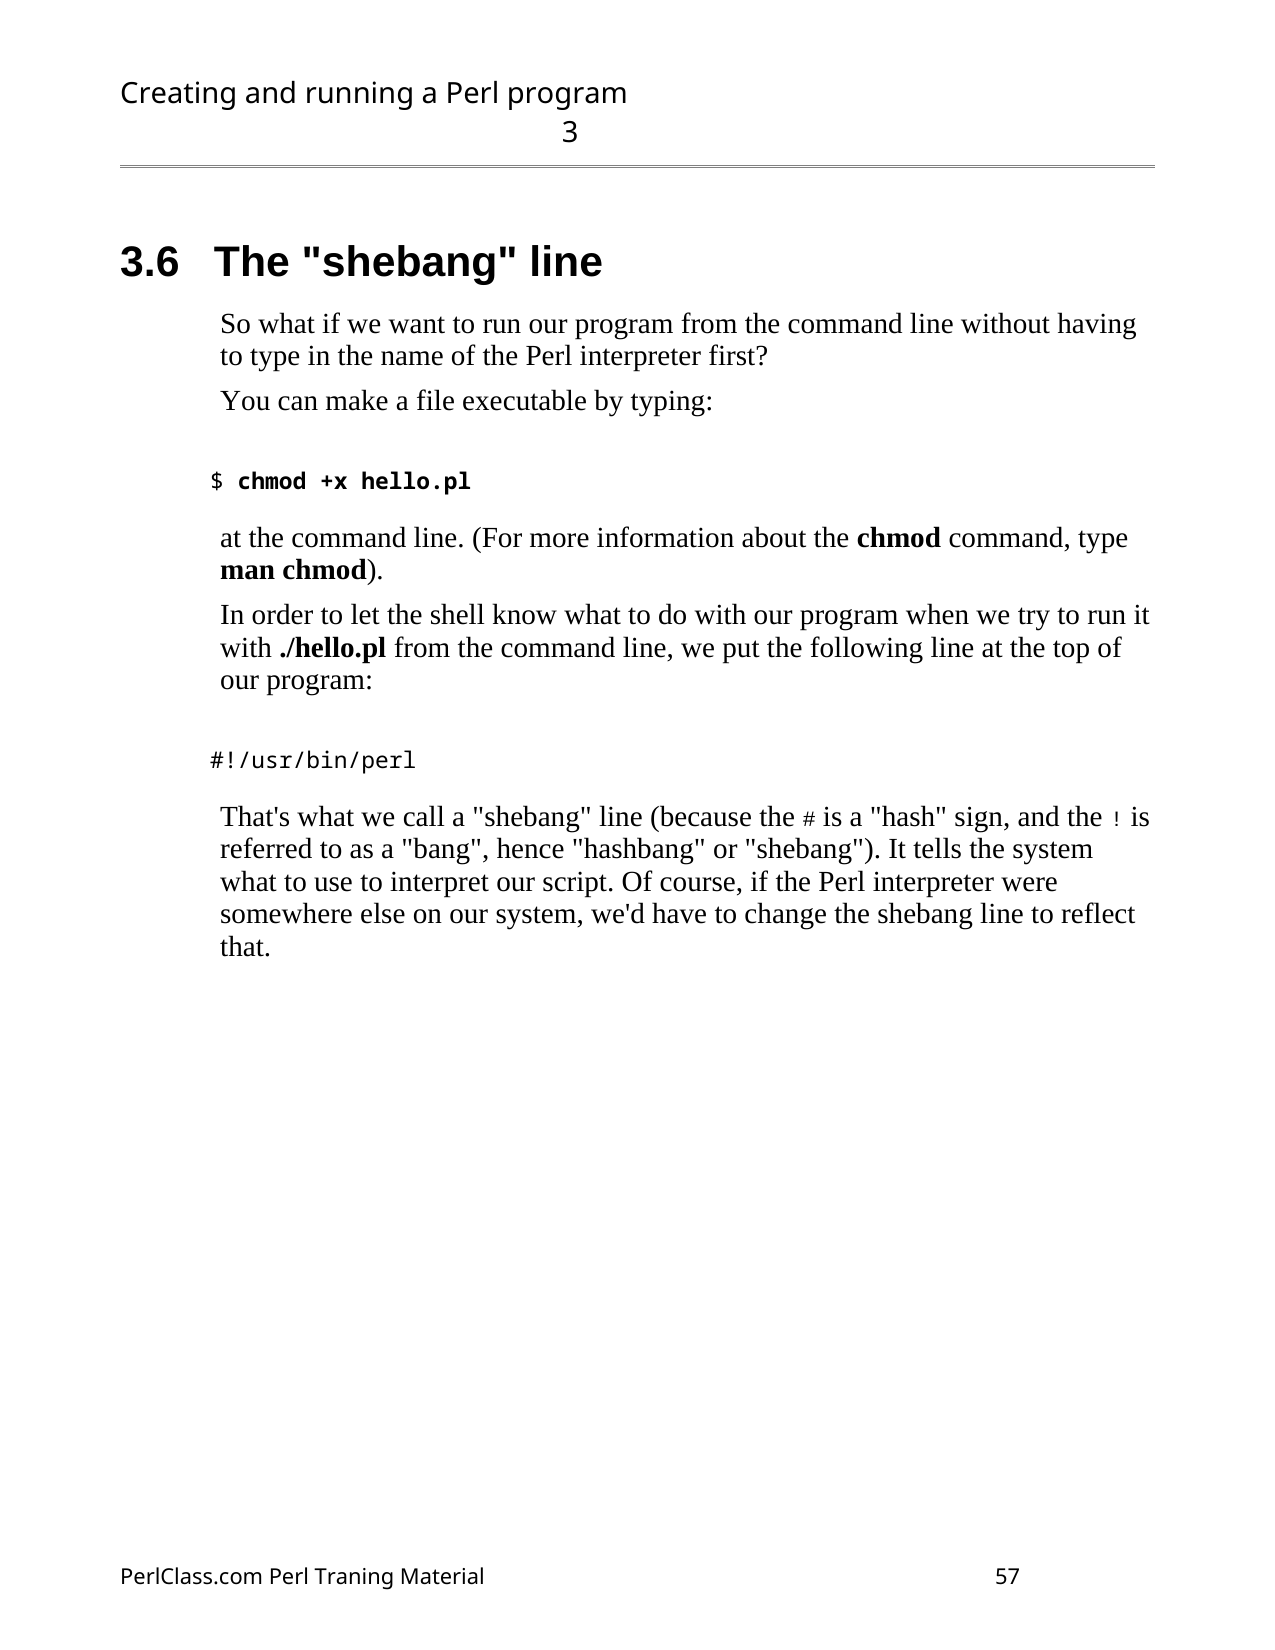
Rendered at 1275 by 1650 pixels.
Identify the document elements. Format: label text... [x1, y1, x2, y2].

text at the command line. (For more information about the chmod command, type man chmod). [220, 521, 1155, 586]
subtitle The "shebang" line [120, 229, 1155, 286]
text So what if we want to run our program from the command line without having to type in the name of the Perl interpreter first? [220, 307, 1155, 372]
text #!/usr/bin/perl [210, 742, 1155, 775]
text That's what we call a "shebang" line (because the # is a "hash" sign, and the ! is referred to as a "bang", hence "hashbang" or "shebang"). It tells the system what to use to interpret our script. Of course, if the Perl interpreter were somewhere else on our system, we'd have to change the shebang line to reflect that. [220, 800, 1155, 963]
text In order to let the shell know what to do with our program when we try to run it with ./hello.pl from the command line, we put the following line at the top of our program: [220, 598, 1155, 696]
text $ chmod +x hello.pl [210, 463, 1155, 496]
text You can make a file executable by typing: [220, 384, 1155, 417]
